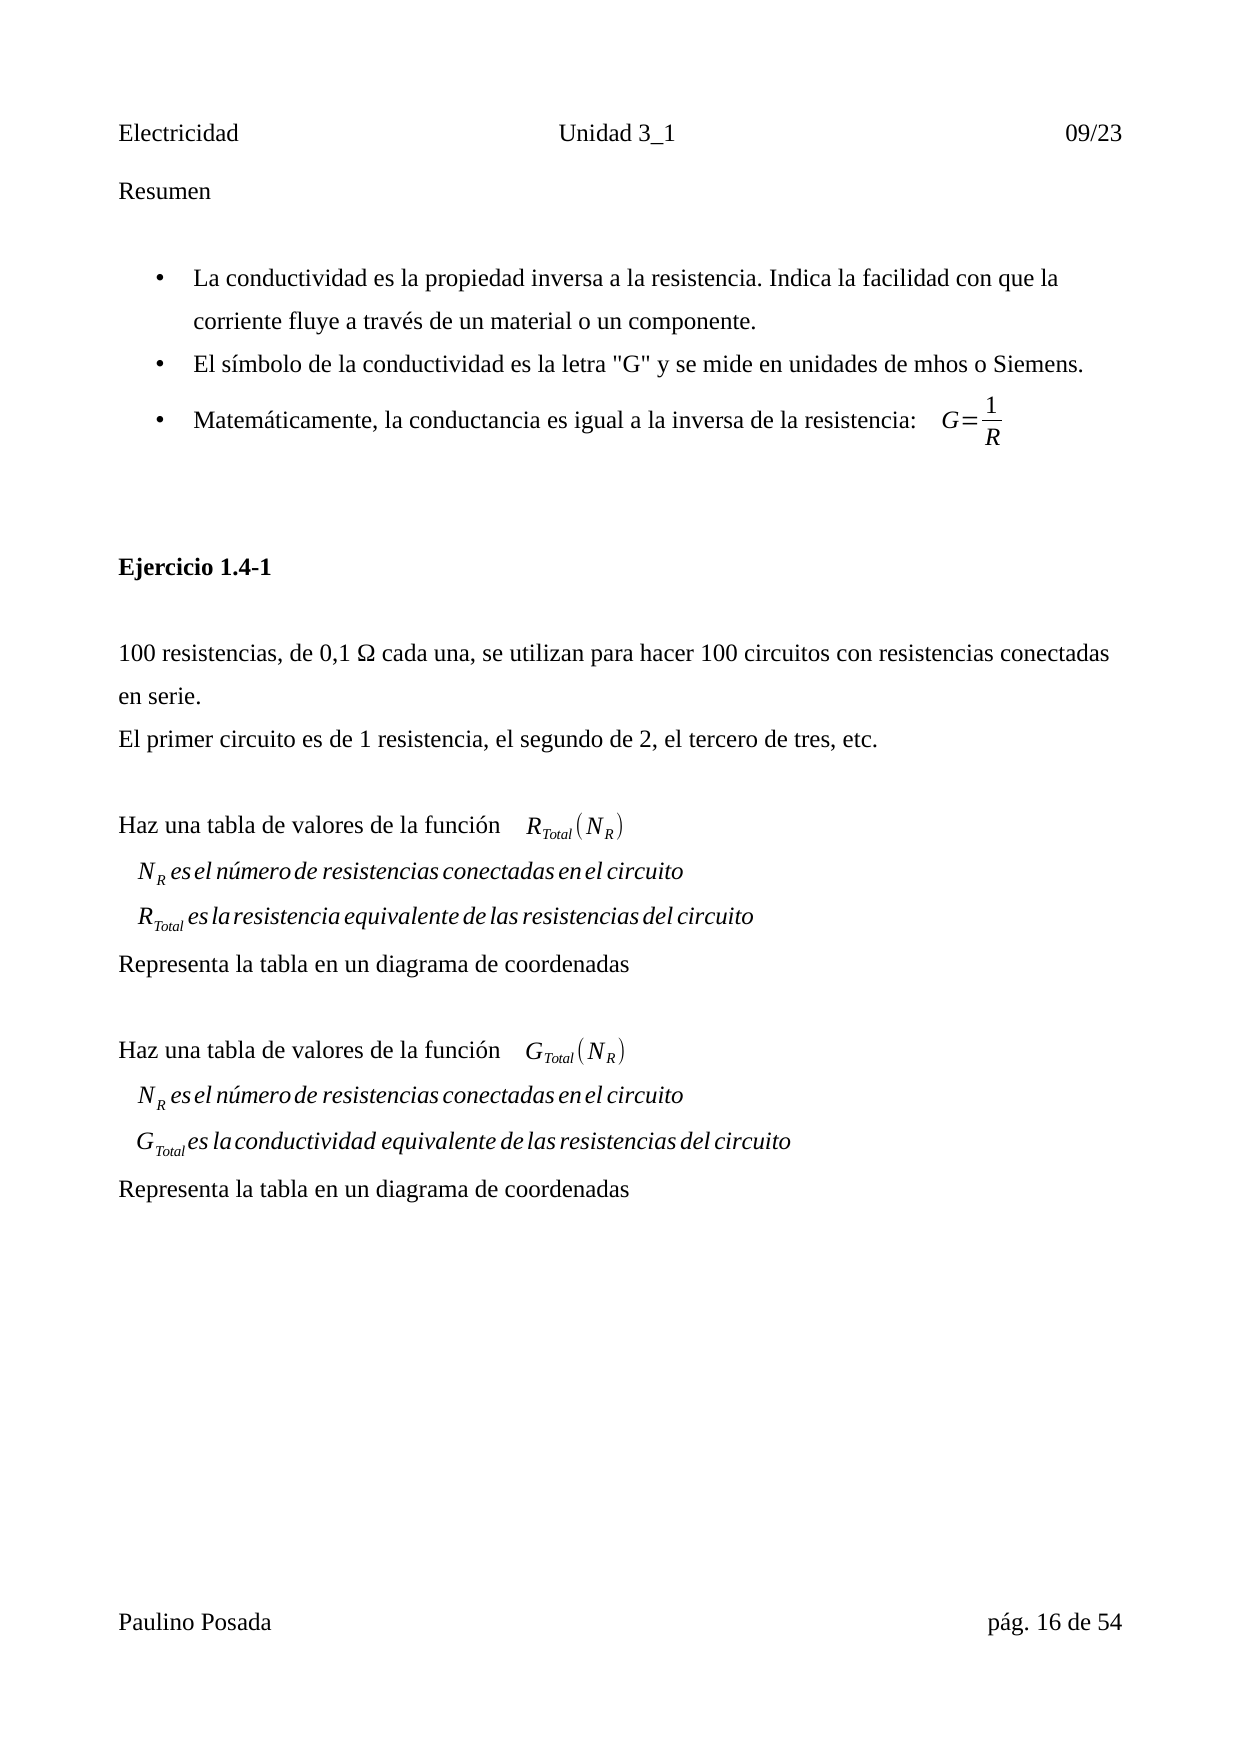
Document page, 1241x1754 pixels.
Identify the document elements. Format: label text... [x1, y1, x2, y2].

list Matemáticamente, la conductancia es igual a la inversa de la resistencia: [156, 392, 1122, 451]
text El primer circuito es de 1 resistencia, el segundo de 2, el tercero de tres, etc. [118, 724, 1122, 753]
text Representa la tabla en un diagrama de coordenadas [118, 949, 1122, 978]
text 100 resistencias, de 0,1 Ω cada una, se utilizan para hacer 100 circuitos con resistencias conectadas en serie. [118, 638, 1122, 710]
text Haz una tabla de valores de la función [118, 810, 1122, 843]
list El símbolo de la conductividad es la letra "G" y se mide en unidades de mhos o Siemens. [156, 349, 1122, 378]
list La conductividad es la propiedad inversa a la resistencia. Indica la facilidad con que la corriente fluye a través de un material o un componente. [156, 263, 1122, 334]
text Resumen [118, 176, 1122, 205]
text Representa la tabla en un diagrama de coordenadas [118, 1174, 1122, 1202]
text Haz una tabla de valores de la función [118, 1035, 1122, 1068]
text Ejercicio 1.4-1 [118, 552, 1122, 580]
